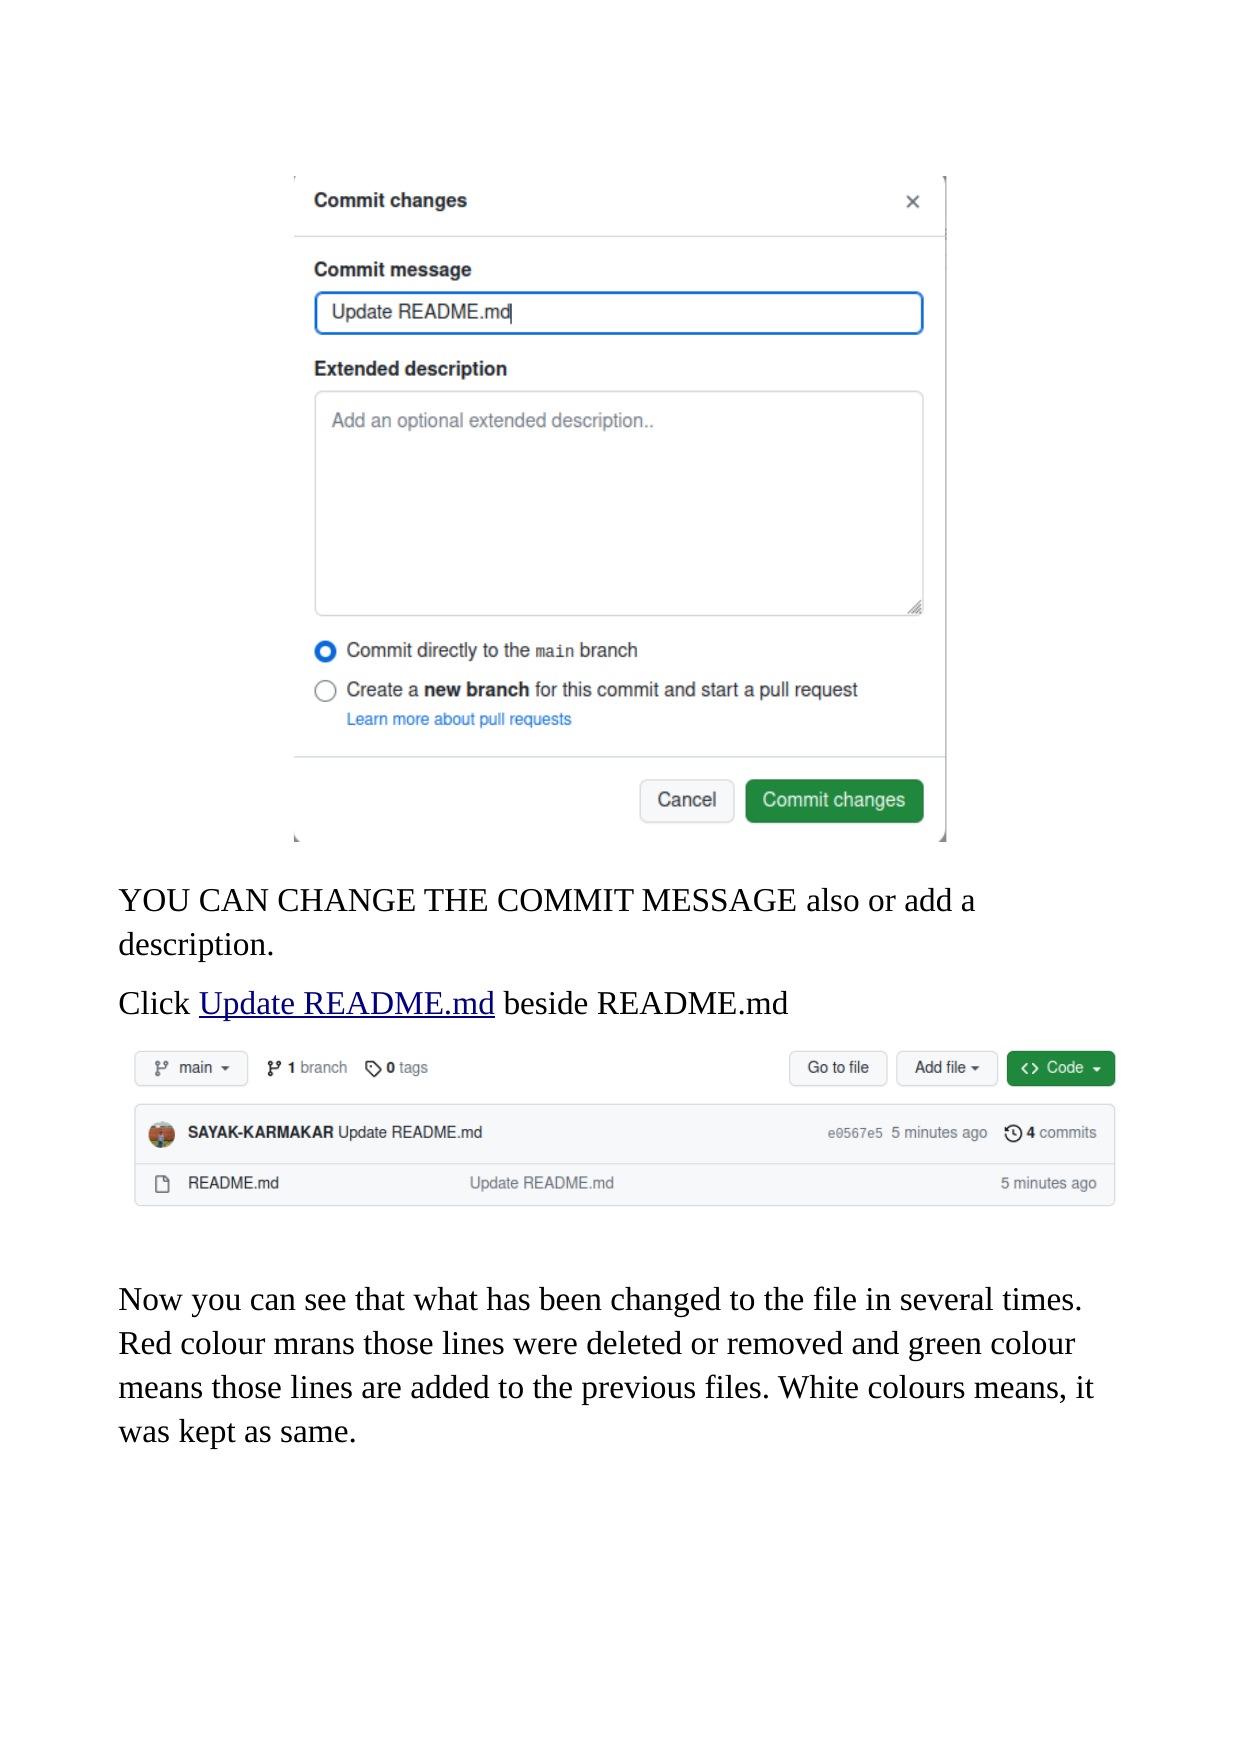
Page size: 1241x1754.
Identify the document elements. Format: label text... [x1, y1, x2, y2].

text Click Update README.md beside README.md [118, 983, 1122, 1022]
picture [118, 1041, 1123, 1215]
picture [293, 176, 947, 842]
text YOU CAN CHANGE THE COMMIT MESSAGE also or add a description. [118, 881, 1122, 963]
text Now you can see that what has been changed to the file in several times. Red colour mrans those lines were deleted or removed and green colour means those lines are added to the previous files. White colours means, it was kept as same. [118, 1279, 1122, 1449]
